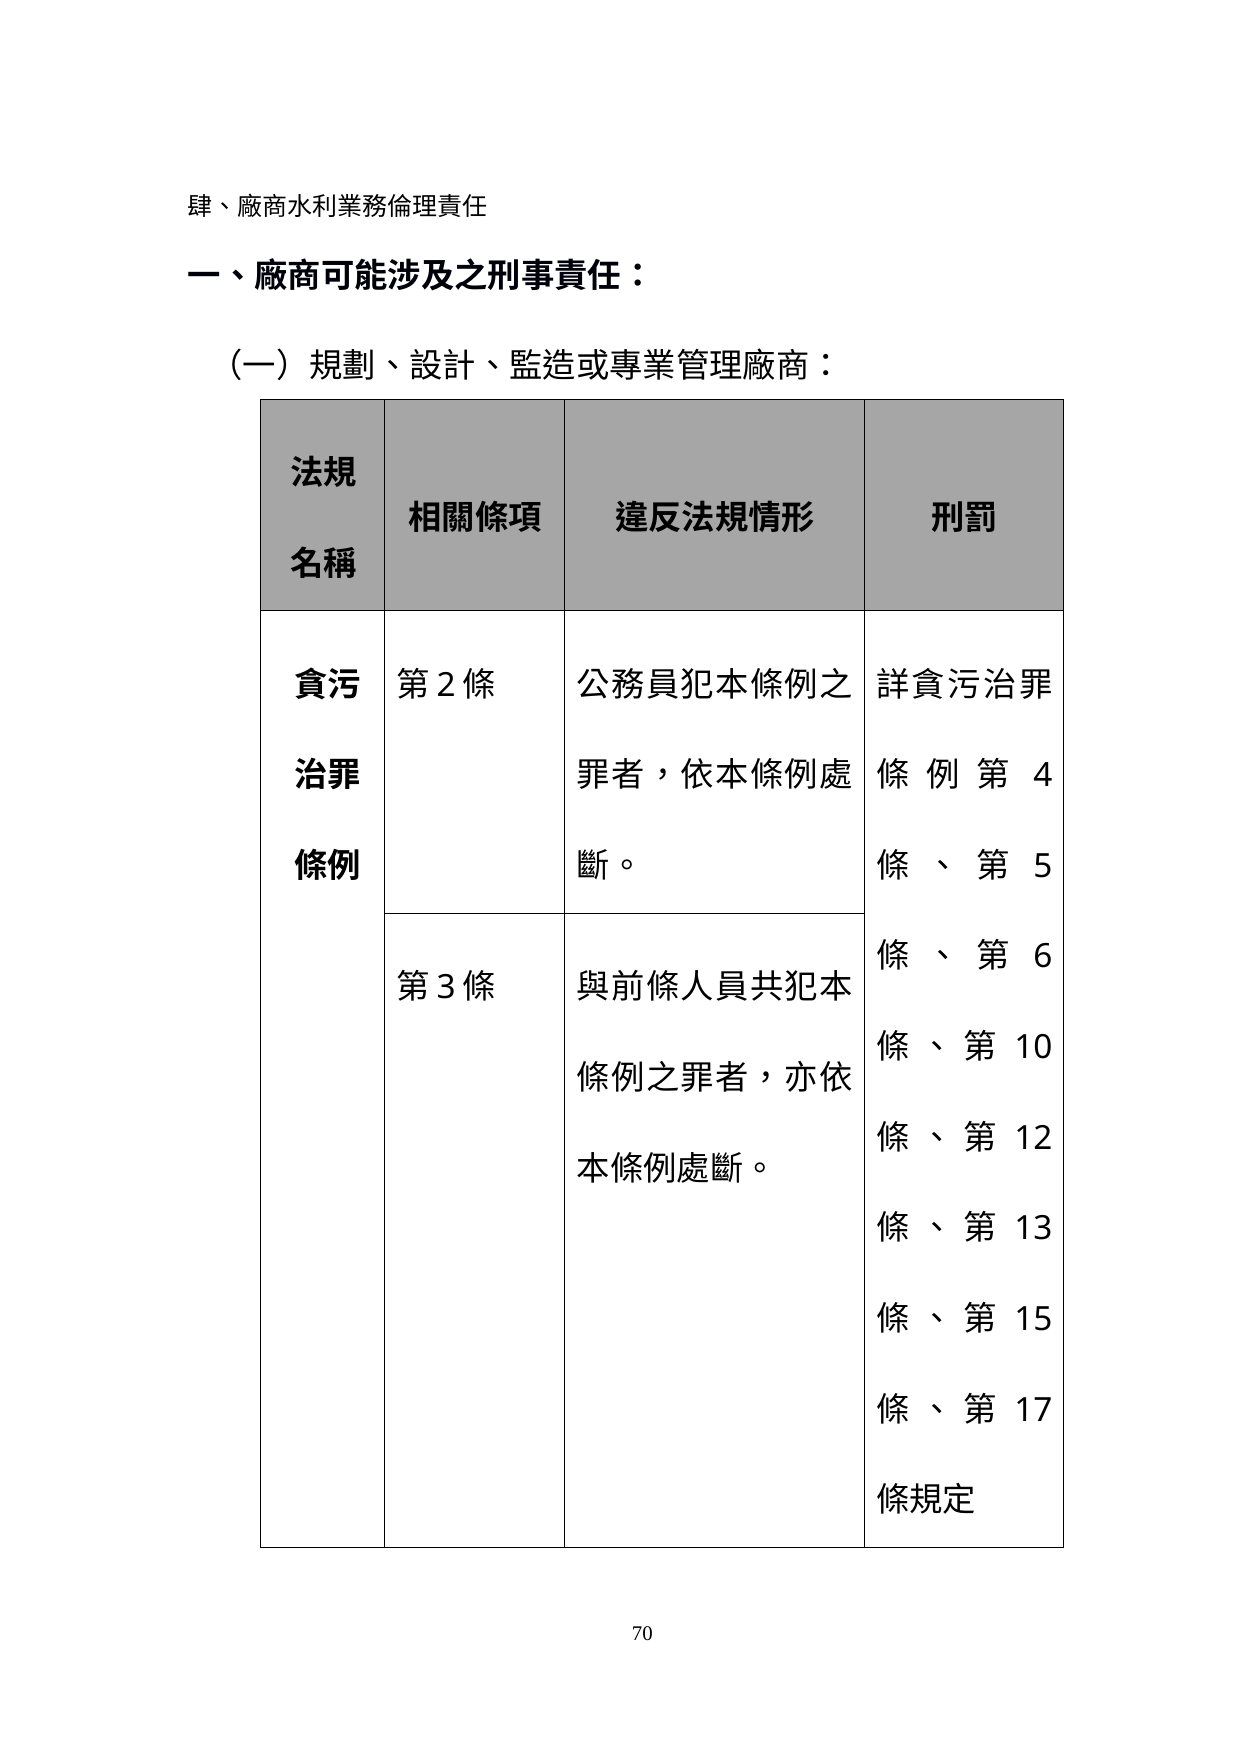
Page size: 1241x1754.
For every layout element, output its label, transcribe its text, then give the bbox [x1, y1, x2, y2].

table_cell 與前條人員共犯本條例之罪者，亦依本條例處斷。 [565, 914, 864, 1547]
table_cell 貪污 治罪 條例 [261, 611, 384, 1547]
subtitle 一、廠商可能涉及之刑事責任： [187, 217, 1053, 308]
subtitle （一）規劃、設計、監造或專業管理廠商： [187, 308, 1053, 398]
table_cell 詳貪污治罪條例第4條、第5條、第6條、第10條、第12條、第13條、第15條、第17條規定 [865, 611, 1063, 1547]
table_cell 公務員犯本條例之罪者，依本條例處斷。 [565, 611, 864, 913]
table_header 法規 名稱 [261, 400, 384, 610]
subtitle 肆、廠商水利業務倫理責任 [187, 172, 1053, 217]
table_cell 第2條 [385, 611, 564, 913]
table_header 刑罰 [865, 400, 1063, 610]
table_cell 第3條 [385, 914, 564, 1547]
table_header 相關條項 [385, 400, 564, 610]
table_header 違反法規情形 [565, 400, 864, 610]
